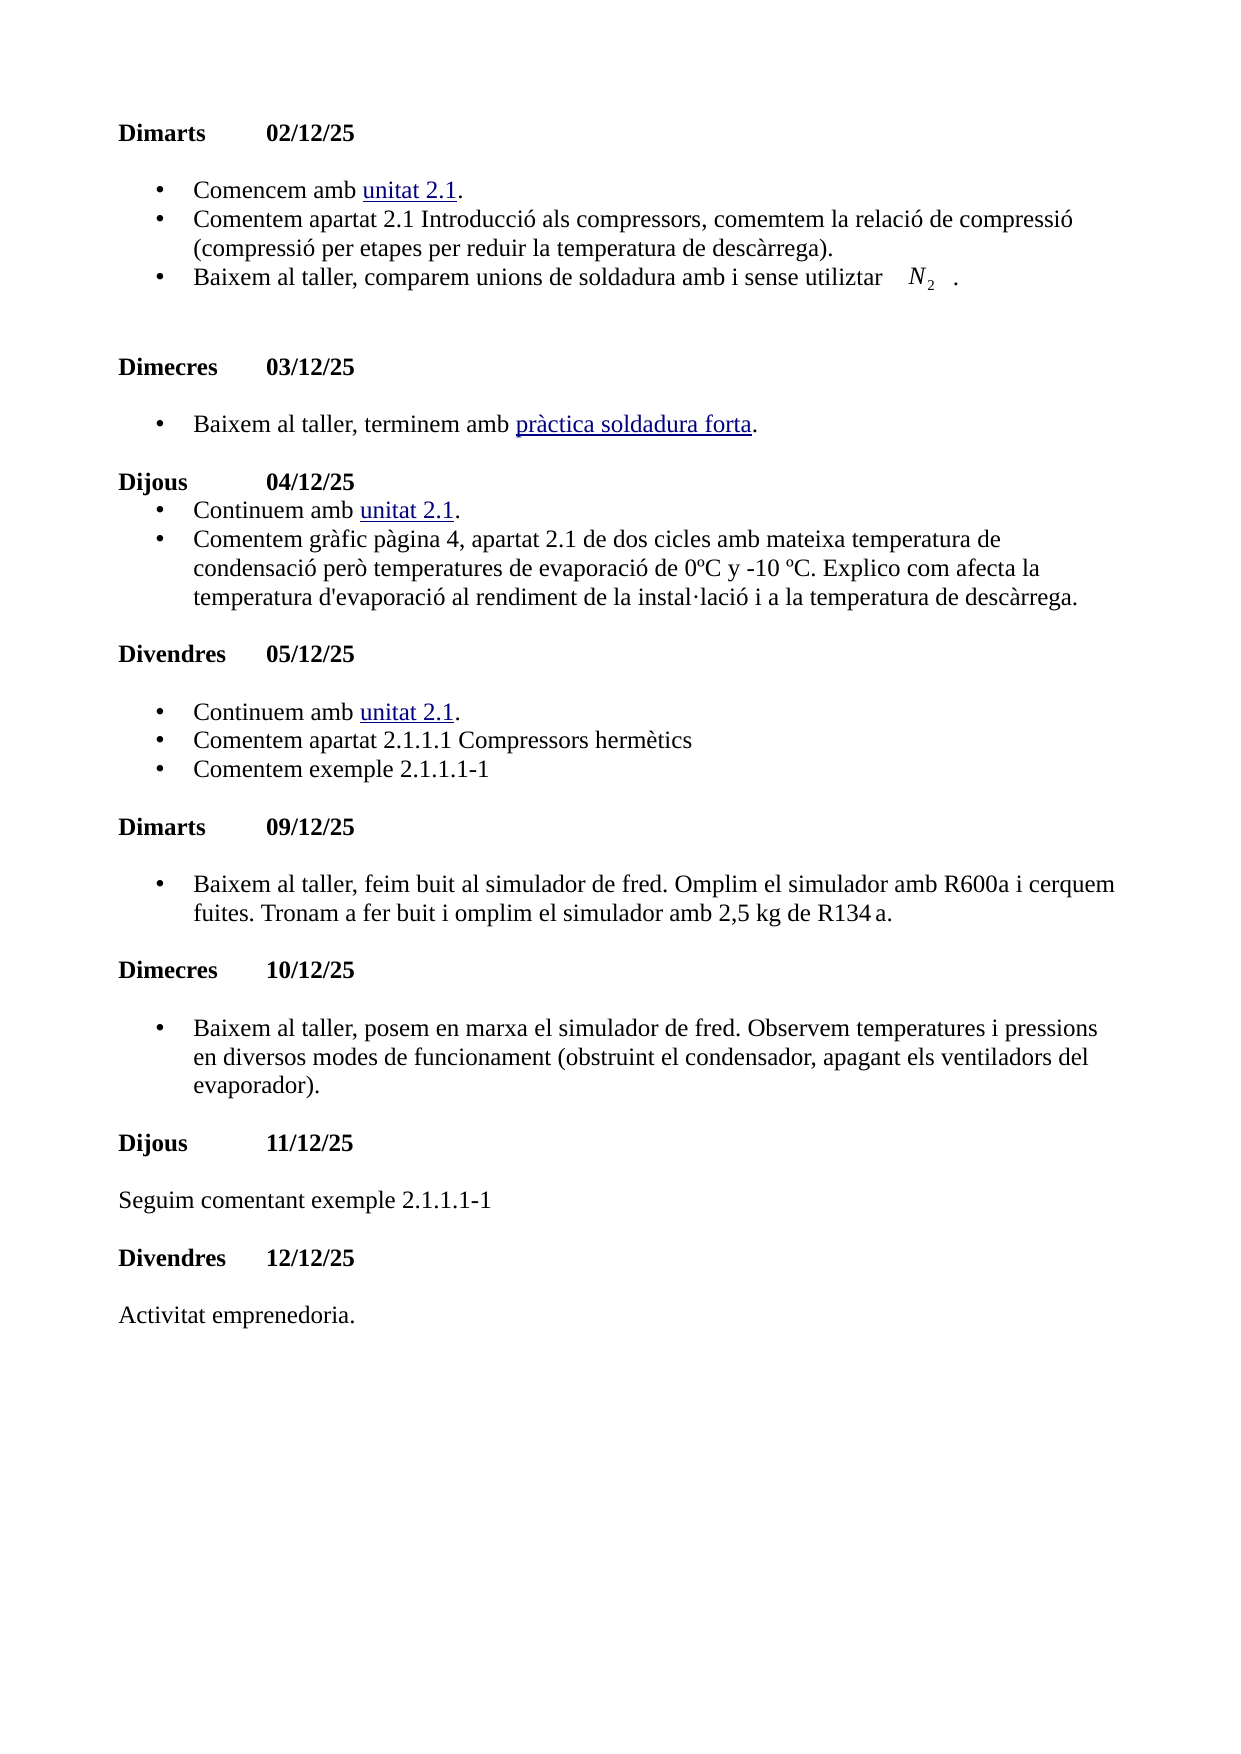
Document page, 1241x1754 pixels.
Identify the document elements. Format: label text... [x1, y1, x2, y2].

text Dimecres 03/12/25 [118, 352, 1122, 381]
text Dimarts 09/12/25 [118, 812, 1122, 841]
list Baixem al taller, posem en marxa el simulador de fred. Observem temperatures i pressions en diversos modes de funcionament (obstruint el condensador, apagant els ventiladors del evaporador). [156, 1013, 1122, 1099]
text Dijous 11/12/25 [118, 1128, 1122, 1157]
text Divendres 12/12/25 [118, 1243, 1122, 1272]
list Baixem al taller, terminem amb pràctica soldadura forta. [156, 409, 1122, 438]
list Comentem exemple 2.1.1.1-1 [156, 754, 1122, 783]
text Divendres 05/12/25 [118, 639, 1122, 668]
text Seguim comentant exemple 2.1.1.1-1 [118, 1186, 1122, 1214]
list Comentem apartat 2.1 Introducció als compressors, comemtem la relació de compressió (compressió per etapes per reduir la temperatura de descàrrega). [156, 204, 1122, 262]
text Activitat emprenedoria. [118, 1301, 1122, 1329]
list Baixem al taller, comparem unions de soldadura amb i sense utiliztar . [156, 262, 1122, 294]
list Continuem amb unitat 2.1. [156, 697, 1122, 726]
list Continuem amb unitat 2.1. [156, 496, 1122, 524]
text Dimecres 10/12/25 [118, 956, 1122, 984]
text Dijous 04/12/25 [118, 467, 1122, 496]
list Comentem apartat 2.1.1.1 Compressors hermètics [156, 726, 1122, 754]
list Comentem gràfic pàgina 4, apartat 2.1 de dos cicles amb mateixa temperatura de condensació però temperatures de evaporació de 0ºC y -10 ºC. Explico com afecta la temperatura d'evaporació al rendiment de la instal·lació i a la temperatura de descàrrega. [156, 524, 1122, 611]
list Baixem al taller, feim buit al simulador de fred. Omplim el simulador amb R600a i cerquem fuites. Tronam a fer buit i omplim el simulador amb 2,5 kg de R134 a. [156, 869, 1122, 927]
list Comencem amb unitat 2.1. [156, 176, 1122, 204]
text Dimarts 02/12/25 [118, 118, 1122, 147]
